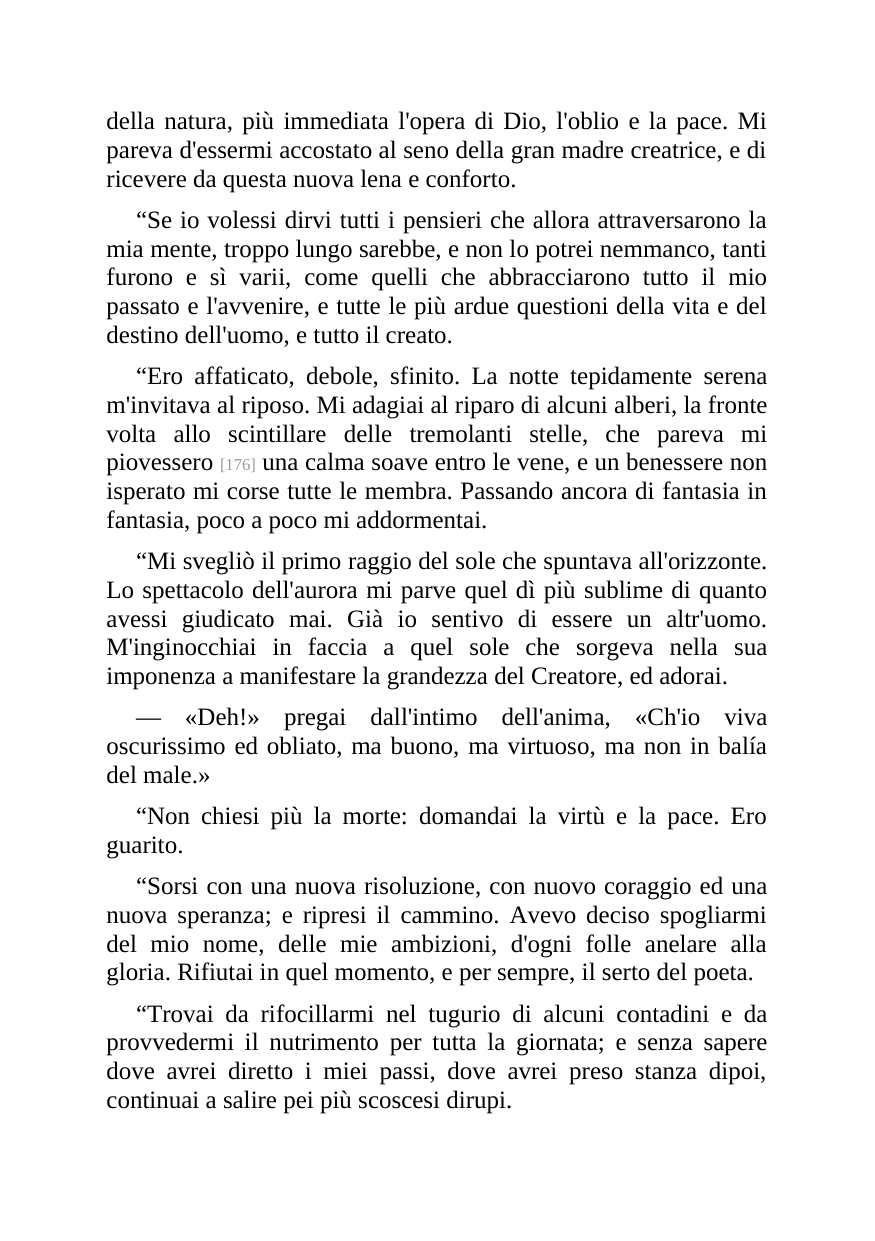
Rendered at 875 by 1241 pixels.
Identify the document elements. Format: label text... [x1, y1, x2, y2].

text “Ero affaticato, debole, sfinito. La notte tepidamente serena m'invitava al riposo. Mi adagiai al riparo di alcuni alberi, la fronte volta allo scintillare delle tremolanti stelle, che pareva mi piovessero [176] una calma soave entro le vene, e un benessere non isperato mi corse tutte le membra. Passando ancora di fantasia in fantasia, poco a poco mi addormentai. [106, 361, 768, 534]
text “Mi svegliò il primo raggio del sole che spuntava all'orizzonte. Lo spettacolo dell'aurora mi parve quel dì più sublime di quanto avessi giudicato mai. Già io sentivo di essere un altr'uomo. M'inginocchiai in faccia a quel sole che sorgeva nella sua imponenza a manifestare la grandezza del Creatore, ed adorai. [106, 546, 768, 690]
text “Trovai da rifocillarmi nel tugurio di alcuni contadini e da provvedermi il nutrimento per tutta la giornata; e senza sapere dove avrei diretto i miei passi, dove avrei preso stanza dipoi, continuai a salire pei più scoscesi dirupi. [106, 999, 768, 1114]
text “Se io volessi dirvi tutti i pensieri che allora attraversarono la mia mente, troppo lungo sarebbe, e non lo potrei nemmanco, tanti furono e sì varii, come quelli che abbracciarono tutto il mio passato e l'avvenire, e tutte le più ardue questioni della vita e del destino dell'uomo, e tutto il creato. [106, 205, 768, 349]
text “Sorsi con una nuova risoluzione, con nuovo coraggio ed una nuova speranza; e ripresi il cammino. Avevo deciso spogliarmi del mio nome, delle mie ambizioni, d'ogni folle anelare alla gloria. Rifiutai in quel momento, e per sempre, il serto del poeta. [106, 871, 768, 986]
text della natura, più immediata l'opera di Dio, l'oblio e la pace. Mi pareva d'essermi accostato al seno della gran madre creatrice, e di ricevere da questa nuova lena e conforto. [106, 106, 768, 192]
text “Non chiesi più la morte: domandai la virtù e la pace. Ero guarito. [106, 801, 768, 859]
text — «Deh!» pregai dall'intimo dell'anima, «Ch'io viva oscurissimo ed obliato, ma buono, ma virtuoso, ma non in balía del male.» [106, 702, 768, 789]
